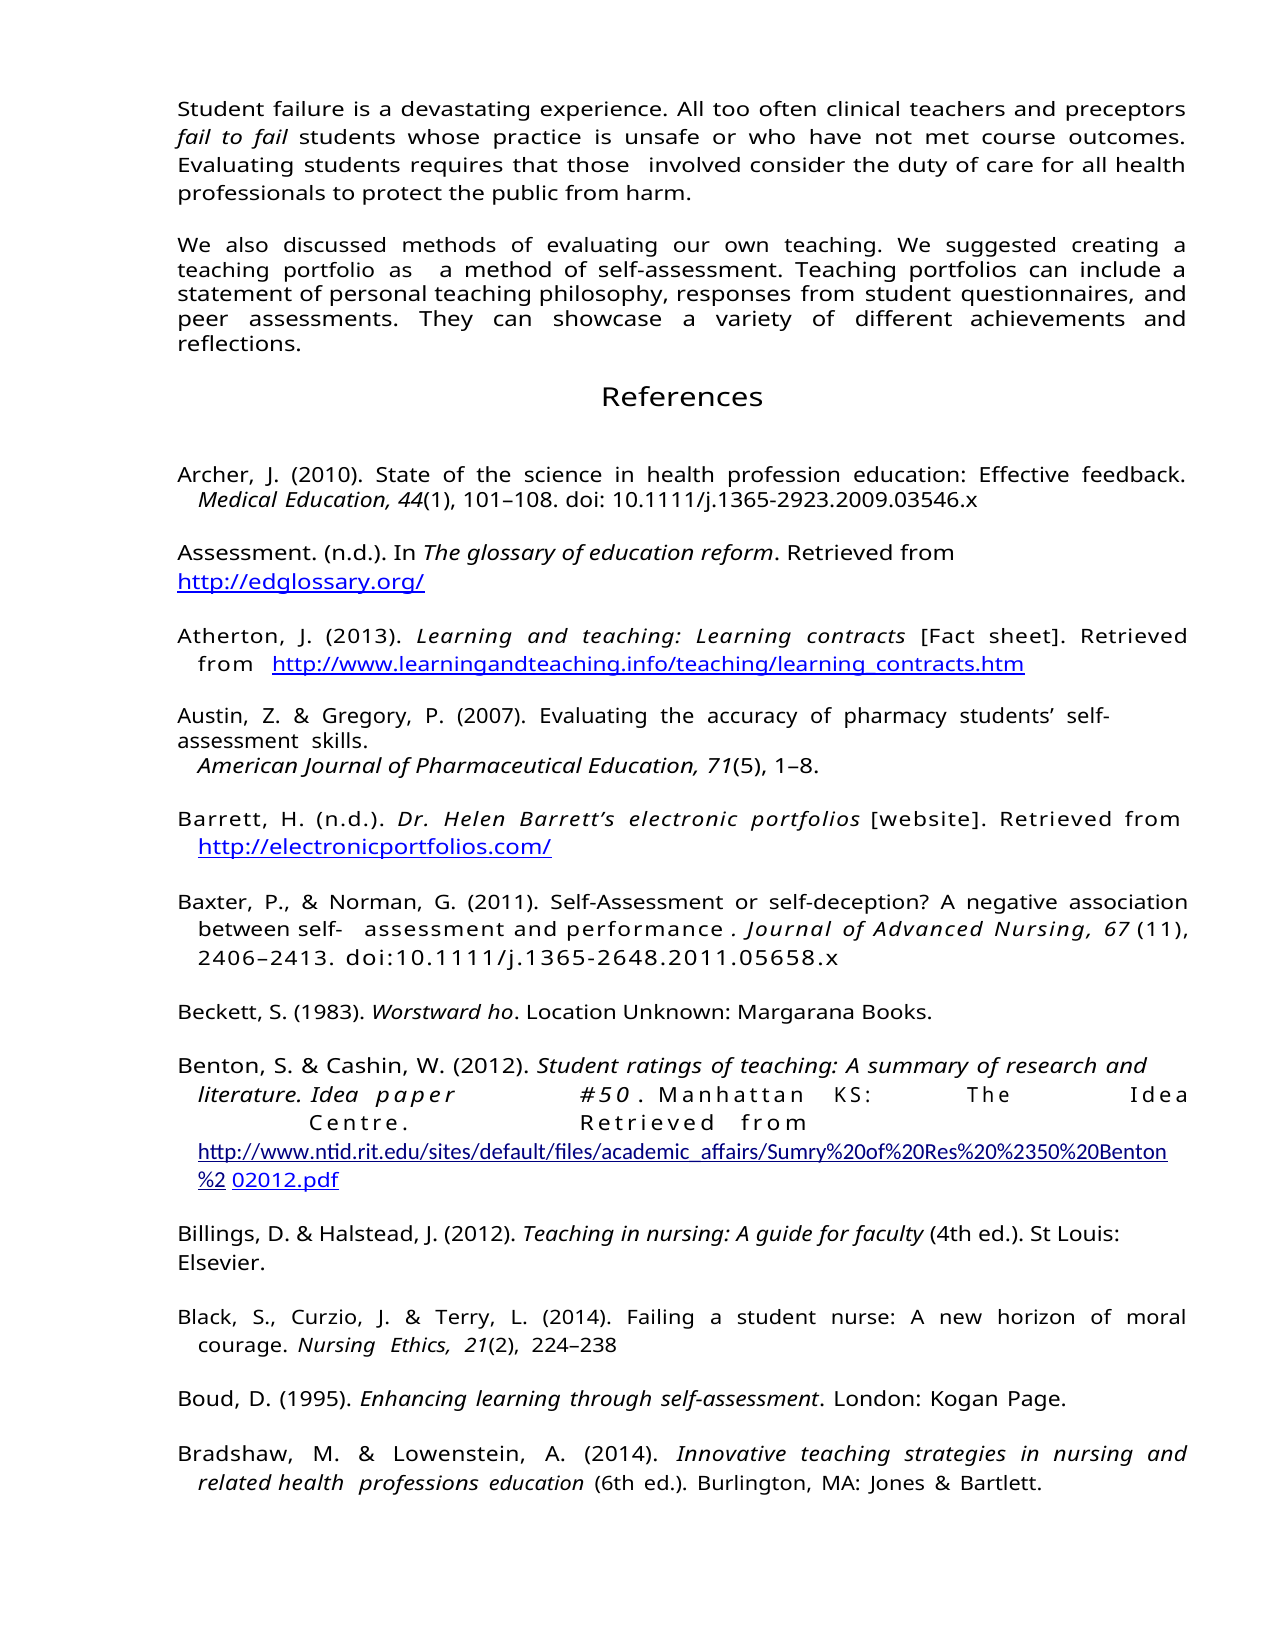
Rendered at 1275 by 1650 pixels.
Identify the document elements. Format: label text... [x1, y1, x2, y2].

subtitle American Journal of Pharmaceutical Education, 71(5), 1–8. [198, 753, 1202, 778]
text Atherton, J. (2013). Learning and teaching: Learning contracts [Fact sheet]. Retrieved from http://www.learningandteaching.info/teaching/learning_contracts.htm [177, 622, 1188, 677]
text Billings, D. & Halstead, J. (2012). Teaching in nursing: A guide for faculty (4th ed.). St Louis: Elsevier. [177, 1219, 1202, 1276]
text Benton, S. & Cashin, W. (2012). Student ratings of teaching: A summary of research and literature. Idea paper #50 . Manhattan KS: The Idea Centre. Retrieved from http://www.ntid.rit.edu/sites/default/ﬁles/academic_aﬀairs/Sumry%20of%20Res%20%2350%20Benton%2 02012.pdf [177, 1051, 1191, 1193]
text Black, S., Curzio, J. & Terry, L. (2014). Failing a student nurse: A new horizon of moral courage. Nursing Ethics, 21(2), 224–238 [177, 1303, 1187, 1358]
text Student failure is a devastating experience. All too often clinical teachers and preceptors fail to fail students whose practice is unsafe or who have not met course outcomes. Evaluating students requires that those involved consider the duty of care for all health professionals to protect the public from harm. [177, 95, 1187, 206]
text Barrett, H. (n.d.). Dr. Helen Barrett’s electronic portfolios [website]. Retrieved from http://electronicportfolios.com/ [177, 806, 1181, 861]
text Boud, D. (1995). Enhancing learning through self-assessment. London: Kogan Page. [177, 1384, 1202, 1413]
subtitle Austin, Z. & Gregory, P. (2007). Evaluating the accuracy of pharmacy students’ self-assessment skills. [177, 704, 1202, 753]
text Baxter, P., & Norman, G. (2011). Self-Assessment or self-deception? A negative association between self- assessment and performance . Journal of Advanced Nursing, 67 (11), 2406–2413. doi:10.1111/j.1365-2648.2011.05658.x [177, 888, 1189, 971]
text Bradshaw, M. & Lowenstein, A. (2014). Innovative teaching strategies in nursing and related health professions education (6th ed.). Burlington, MA: Jones & Bartlett. [177, 1439, 1187, 1496]
text Beckett, S. (1983). Worstward ho. Location Unknown: Margarana Books. [177, 998, 1202, 1025]
subtitle Archer, J. (2010). State of the science in health profession education: Eﬀective feedback. Medical Education, 44(1), 101–108. doi: 10.1111/j.1365-2923.2009.03546.x [177, 462, 1187, 512]
subtitle References [178, 379, 1186, 414]
text Assessment. (n.d.). In The glossary of education reform. Retrieved from http://edglossary.org/ [177, 538, 1202, 595]
text We also discussed methods of evaluating our own teaching. We suggested creating a teaching portfolio as a method of self-assessment. Teaching portfolios can include a statement of personal teaching philosophy, responses from student questionnaires, and peer assessments. They can showcase a variety of diﬀerent achievements and reﬂections. [177, 232, 1187, 356]
